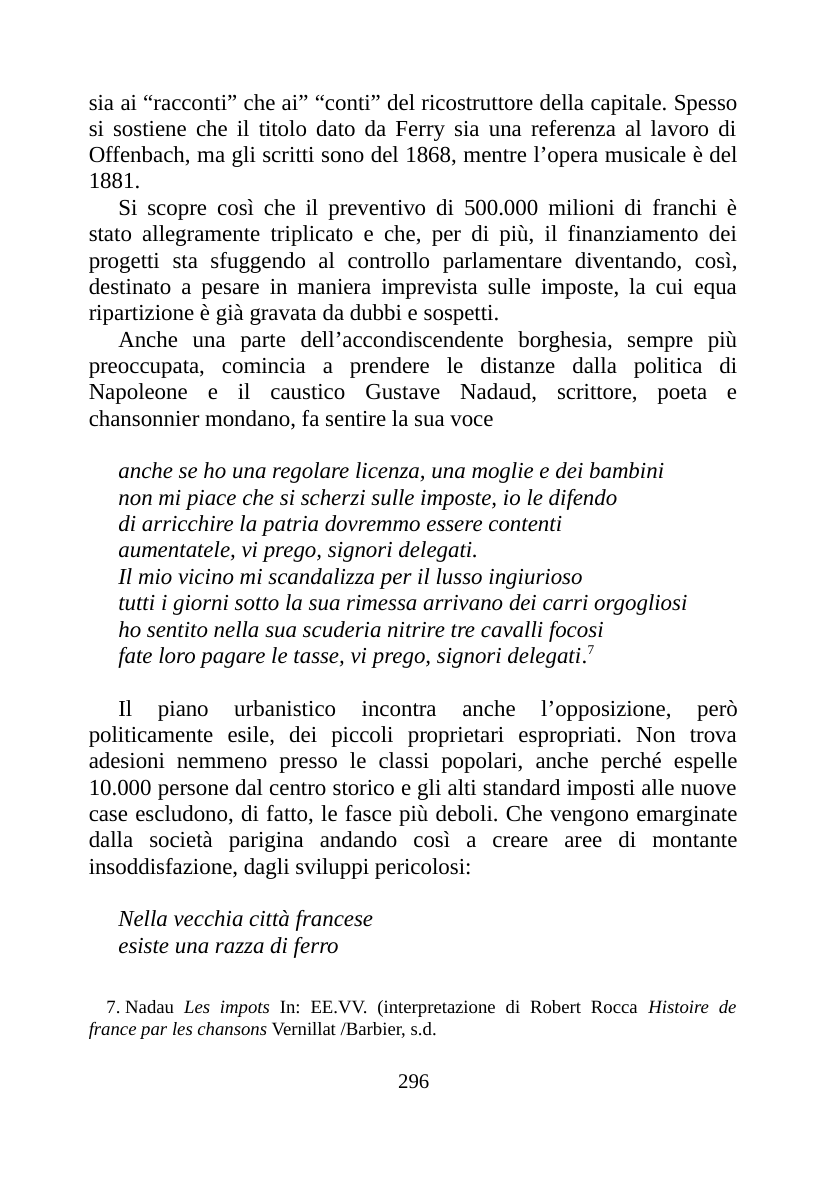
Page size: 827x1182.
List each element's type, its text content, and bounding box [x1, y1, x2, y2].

text Nadau Les impots In: EE.VV. (interpretazione di Robert Rocca Histoire de france par les chansons Vernillat /Barbier, s.d. [88, 996, 738, 1039]
text Nella vecchia città francese [88, 906, 738, 932]
text fate loro pagare le tasse, vi prego, signori delegati. [88, 642, 738, 668]
text anche se ho una regolare licenza, una moglie e dei bambini [88, 457, 738, 484]
text aumentatele, vi prego, signori delegati. [88, 537, 738, 563]
text Il mio vicino mi scandalizza per il lusso ingiurioso [88, 563, 738, 589]
text non mi piace che si scherzi sulle imposte, io le difendo [88, 484, 738, 510]
text Anche una parte dell’accondiscendente borghesia, sempre più preoccupata, comincia a prendere le distanze dalla politica di Napoleone e il caustico Gustave Nadaud, scrittore, poeta e chansonnier mondano, fa sentire la sua voce [88, 326, 738, 431]
text sia ai “racconti” che ai” “conti” del ricostruttore della capitale. Spesso si sostiene che il titolo dato da Ferry sia una referenza al lavoro di Offenbach, ma gli scritti sono del 1868, mentre l’opera musicale è del 1881. [88, 88, 738, 194]
text esiste una razza di ferro [88, 932, 738, 958]
text Il piano urbanistico incontra anche l’opposizione, però politicamente esile, dei piccoli proprietari espropriati. Non trova adesioni nemmeno presso le classi popolari, anche perché espelle 10.000 persone dal centro storico e gli alti standard imposti alle nuove case escludono, di fatto, le fasce più deboli. Che vengono emarginate dalla società parigina andando così a creare aree di montante insoddisfazione, dagli sviluppi pericolosi: [88, 695, 738, 879]
text di arricchire la patria dovremmo essere contenti [88, 510, 738, 537]
text ho sentito nella sua scuderia nitrire tre cavalli focosi [88, 616, 738, 642]
text tutti i giorni sotto la sua rimessa arrivano dei carri orgogliosi [88, 589, 738, 616]
text Si scopre così che il preventivo di 500.000 milioni di franchi è stato allegramente triplicato e che, per di più, il finanziamento dei progetti sta sfuggendo al controllo parlamentare diventando, così, destinato a pesare in maniera imprevista sulle imposte, la cui equa ripartizione è già gravata da dubbi e sospetti. [88, 194, 738, 326]
